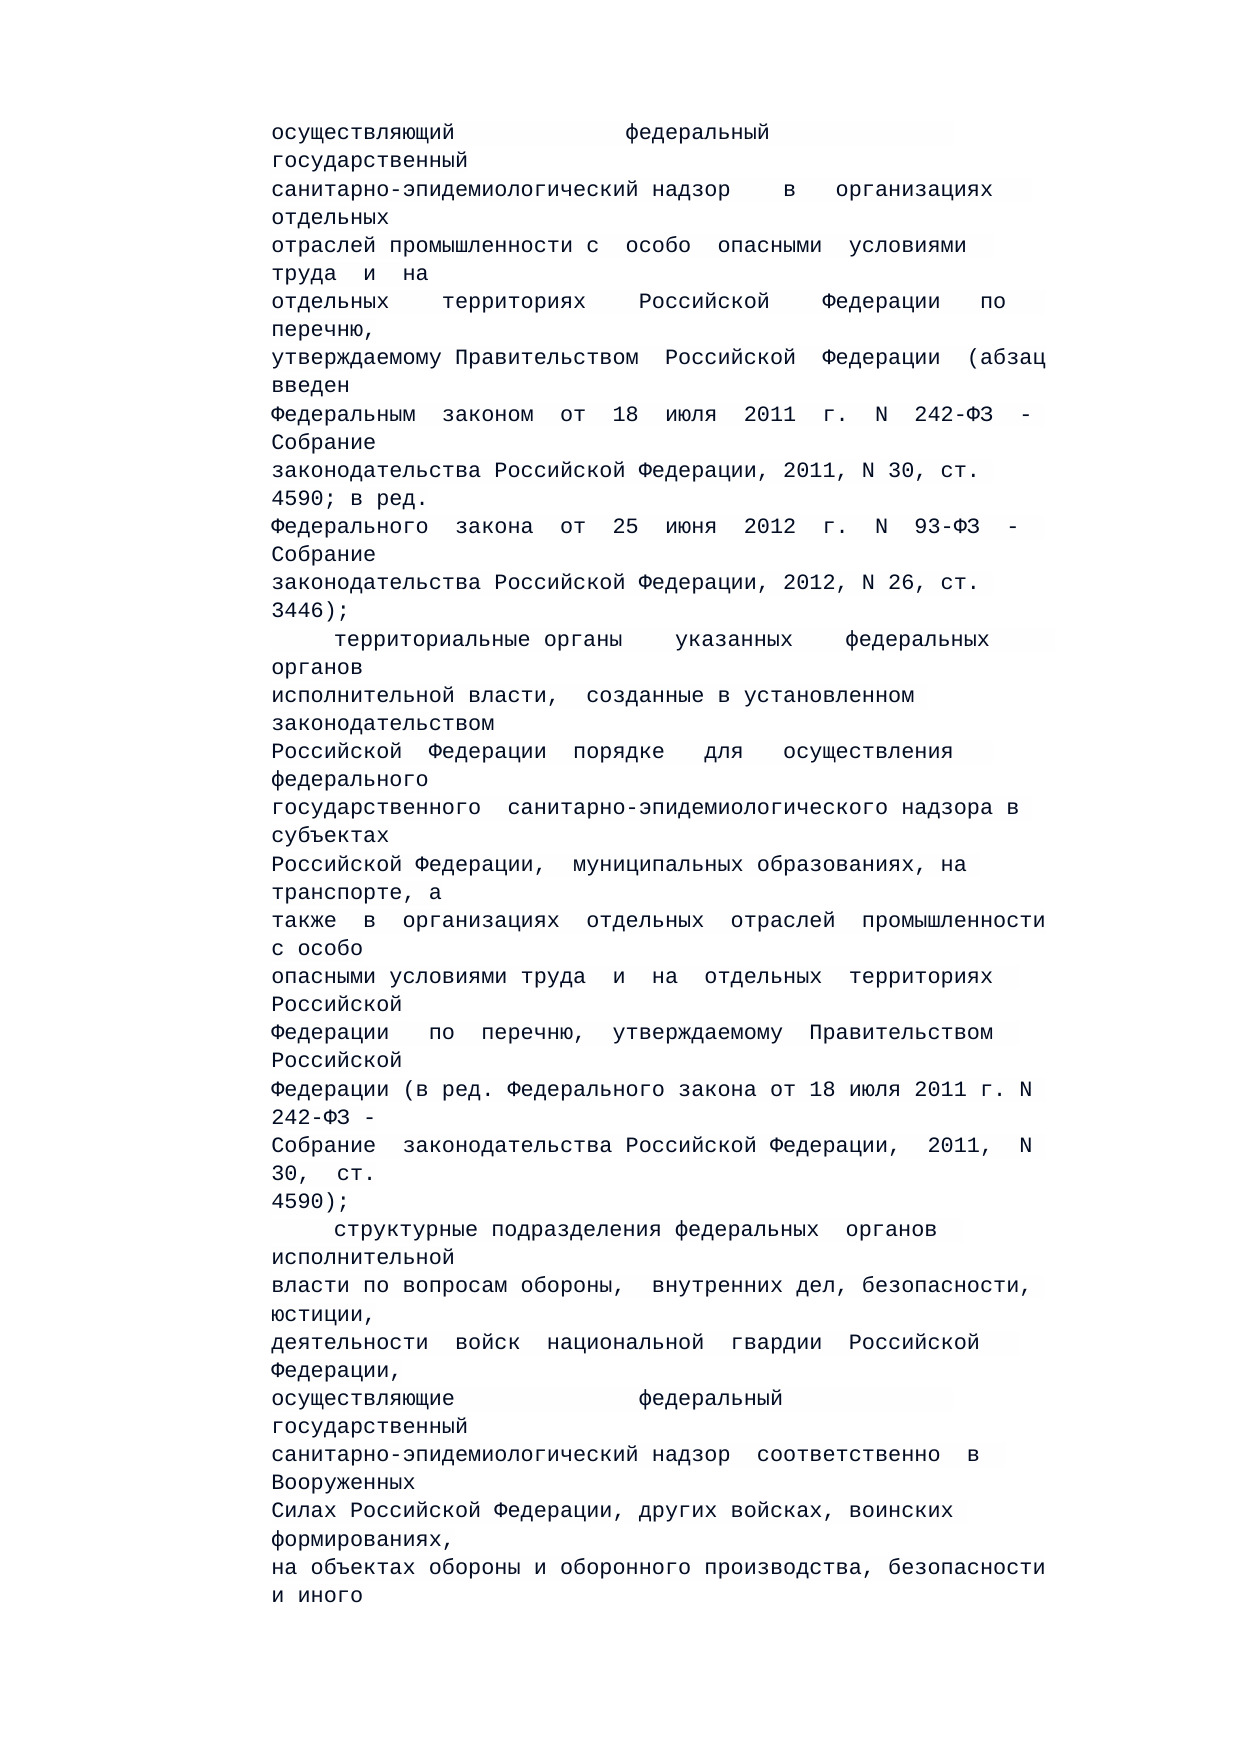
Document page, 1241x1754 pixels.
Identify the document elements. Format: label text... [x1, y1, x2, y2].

text санитарно-эпидемиологический надзор в организациях отдельных [271, 174, 1058, 231]
text законодательства Российской Федерации, 2012, N 26, ст. 3446); [271, 568, 1058, 624]
text осуществляющий федеральный государственный [271, 118, 1058, 174]
text 4590); [271, 1187, 1058, 1215]
text власти по вопросам обороны, внутренних дел, безопасности, юстиции, [271, 1271, 1058, 1327]
text отраслей промышленности с особо опасными условиями труда и на [271, 231, 1058, 287]
text Федеральным законом от 18 июля 2011 г. N 242-ФЗ - Собрание [271, 399, 1058, 456]
text на объектах обороны и оборонного производства, безопасности и иного [271, 1552, 1058, 1609]
text Российской Федерации, муниципальных образованиях, на транспорте, а [271, 849, 1058, 906]
text Федерального закона от 25 июня 2012 г. N 93-ФЗ - Собрание [271, 512, 1058, 568]
text также в организациях отдельных отраслей промышленности с особо [271, 906, 1058, 962]
text территориальные органы указанных федеральных органов [271, 624, 1058, 681]
text Федерации по перечню, утверждаемому Правительством Российской [271, 1018, 1058, 1074]
text Федерации (в ред. Федерального закона от 18 июля 2011 г. N 242-ФЗ - [271, 1074, 1058, 1131]
text структурные подразделения федеральных органов исполнительной [271, 1215, 1058, 1271]
text государственного санитарно-эпидемиологического надзора в субъектах [271, 793, 1058, 849]
text Российской Федерации порядке для осуществления федерального [271, 737, 1058, 793]
text Силах Российской Федерации, других войсках, воинских формированиях, [271, 1496, 1058, 1552]
text исполнительной власти, созданные в установленном законодательством [271, 681, 1058, 737]
text деятельности войск национальной гвардии Российской Федерации, [271, 1327, 1058, 1384]
text законодательства Российской Федерации, 2011, N 30, ст. 4590; в ред. [271, 456, 1058, 512]
text опасными условиями труда и на отдельных территориях Российской [271, 962, 1058, 1018]
text санитарно-эпидемиологический надзор соответственно в Вооруженных [271, 1440, 1058, 1496]
text утверждаемому Правительством Российской Федерации (абзац введен [271, 343, 1058, 399]
text Собрание законодательства Российской Федерации, 2011, N 30, ст. [271, 1131, 1058, 1187]
text отдельных территориях Российской Федерации по перечню, [271, 287, 1058, 343]
text осуществляющие федеральный государственный [271, 1384, 1058, 1440]
